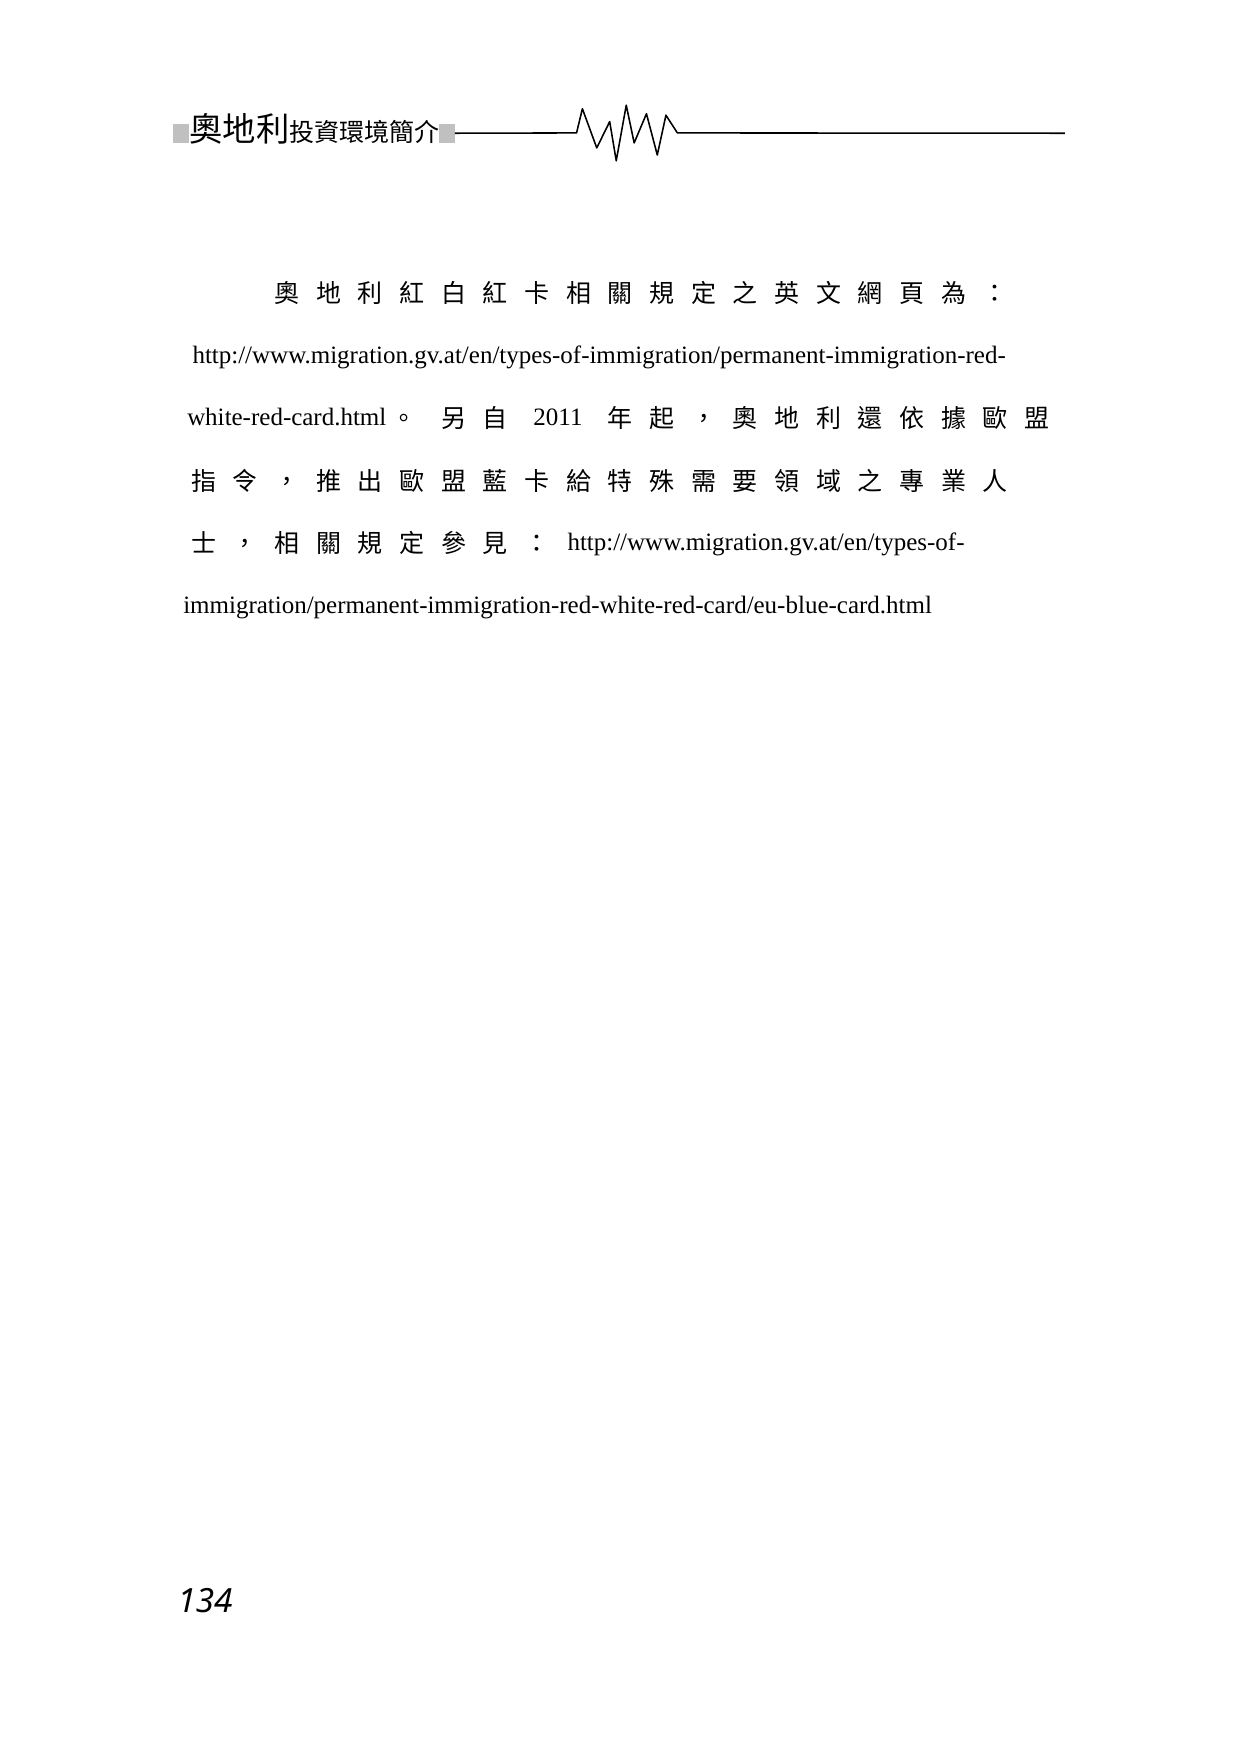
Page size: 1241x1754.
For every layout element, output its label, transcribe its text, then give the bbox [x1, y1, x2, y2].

text 奧地利紅白紅卡相關規定之英文網頁為：http://www.migration.gv.at/en/types-of-immigration/permanent-immigration-red-white-red-card.html。另自2011年起，奧地利還依據歐盟指令，推出歐盟藍卡給特殊需要領域之專業人士，相關規定參見：http://www.migration.gv.at/en/types-of-immigration/permanent-immigration-red-white-red-card/eu-blue-card.html [183, 250, 1058, 625]
